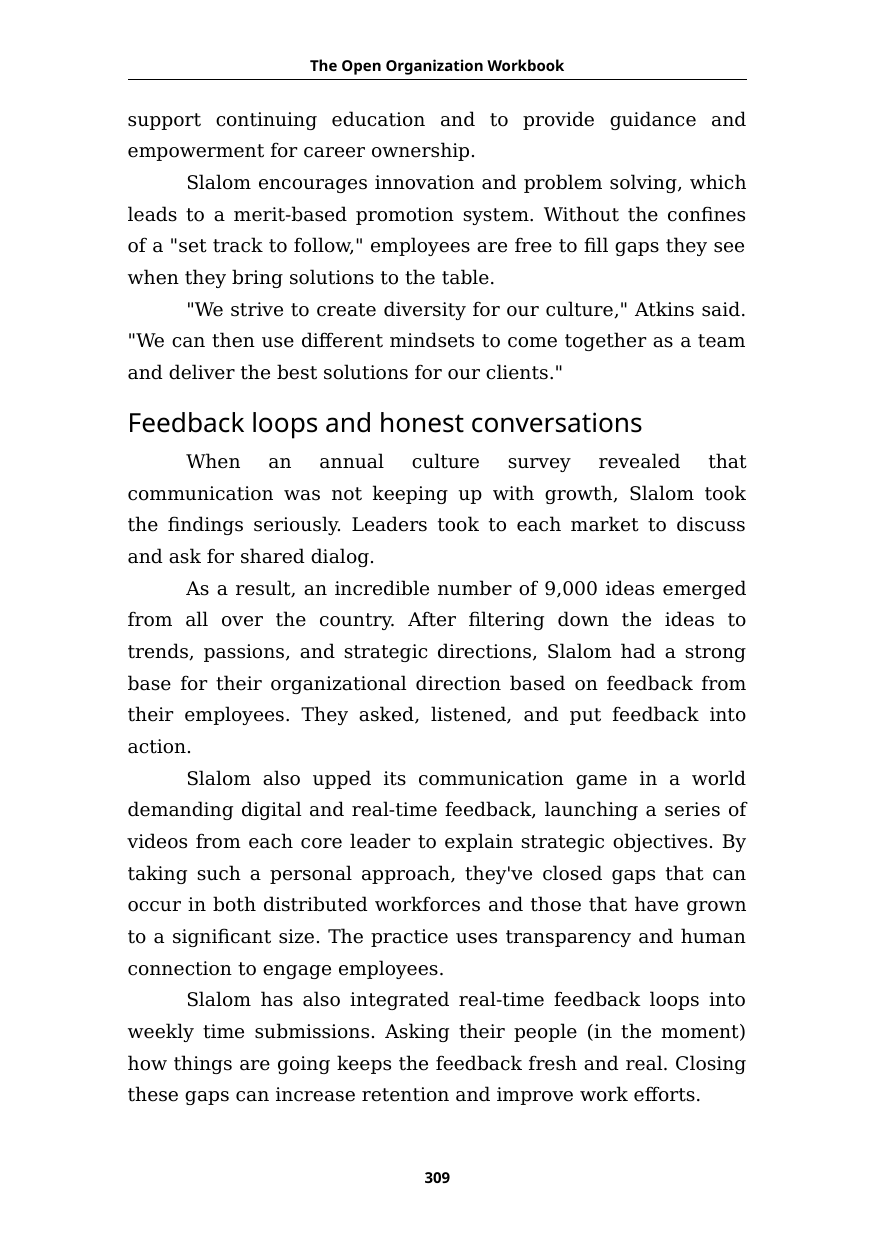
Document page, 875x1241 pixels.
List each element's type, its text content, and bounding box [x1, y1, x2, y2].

text Slalom has also integrated real-time feedback loops into weekly time submissions. Asking their people (in the moment) how things are going keeps the feedback fresh and real. Closing these gaps can increase retention and improve work efforts. [127, 989, 747, 1106]
subtitle Feedback loops and honest conversations [127, 408, 747, 439]
text support continuing education and to provide guidance and empowerment for career ownership. [127, 109, 747, 162]
text Slalom also upped its communication game in a world demanding digital and real-time feedback, launching a series of videos from each core leader to explain strategic objectives. By taking such a personal approach, they've closed gaps that can occur in both distributed workforces and those that have grown to a significant size. The practice uses transparency and human connection to engage employees. [127, 768, 747, 980]
text As a result, an incredible number of 9,000 ideas emerged from all over the country. After filtering down the ideas to trends, passions, and strategic directions, Slalom had a strong base for their organizational direction based on feedback from their employees. They asked, listened, and put feedback into action. [127, 578, 747, 758]
text "We strive to create diversity for our culture," Atkins said. "We can then use different mindsets to come together as a team and deliver the best solutions for our clients." [127, 299, 747, 384]
text When an annual culture survey revealed that communication was not keeping up with growth, Slalom took the findings seriously. Leaders took to each market to discuss and ask for shared dialog. [127, 451, 747, 568]
text Slalom encourages innovation and problem solving, which leads to a merit-based promotion system. Without the confines of a "set track to follow," employees are free to fill gaps they see when they bring solutions to the table. [127, 172, 747, 289]
